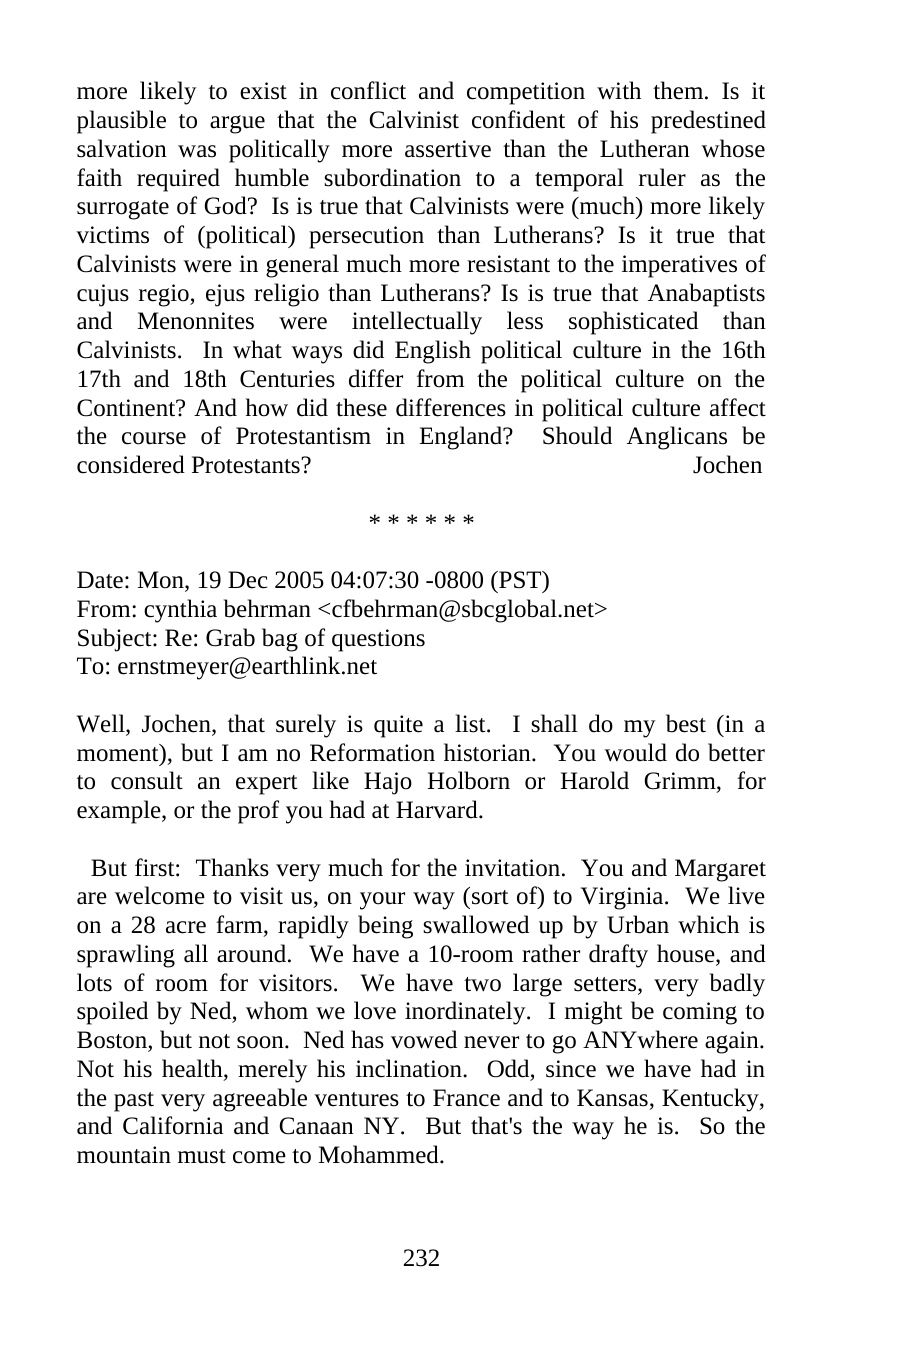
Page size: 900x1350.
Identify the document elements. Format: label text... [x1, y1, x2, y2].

text From: cynthia behrman <cfbehrman@sbcglobal.net> [76, 594, 766, 623]
text But first: Thanks very much for the invitation. You and Margaret are welcome to visit us, on your way (sort of) to Virginia. We live on a 28 acre farm, rapidly being swallowed up by Urban which is sprawling all around. We have a 10-room rather drafty house, and lots of room for visitors. We have two large setters, very badly spoiled by Ned, whom we love inordinately. I might be coming to Boston, but not soon. Ned has vowed never to go ANYwhere again. Not his health, merely his inclination. Odd, since we have had in the past very agreeable ventures to France and to Kansas, Kentucky, and California and Canaan NY. But that's the way he is. So the mountain must come to Mohammed. [76, 853, 766, 1169]
text * * * * * * [76, 508, 766, 536]
text Subject: Re: Grab bag of questions [76, 623, 766, 651]
text To: ernstmeyer@earthlink.net [76, 651, 766, 680]
text Well, Jochen, that surely is quite a list. I shall do my best (in a moment), but I am no Reformation historian. You would do better to consult an expert like Hajo Holborn or Harold Grimm, for example, or the prof you had at Harvard. [76, 709, 766, 824]
text more likely to exist in conflict and competition with them. Is it plausible to argue that the Calvinist confident of his predestined salvation was politically more assertive than the Lutheran whose faith required humble subordination to a temporal ruler as the surrogate of God? Is is true that Calvinists were (much) more likely victims of (political) persecution than Lutherans? Is it true that Calvinists were in general much more resistant to the imperatives of cujus regio, ejus religio than Lutherans? Is is true that Anabaptists and Menonnites were intellectually less sophisticated than Calvinists. In what ways did English political culture in the 16th 17th and 18th Centuries differ from the political culture on the Continent? And how did these differences in political culture affect the course of Protestantism in England? Should Anglicans be considered Protestants? Jochen [76, 76, 766, 479]
text Date: Mon, 19 Dec 2005 04:07:30 -0800 (PST) [76, 565, 766, 594]
